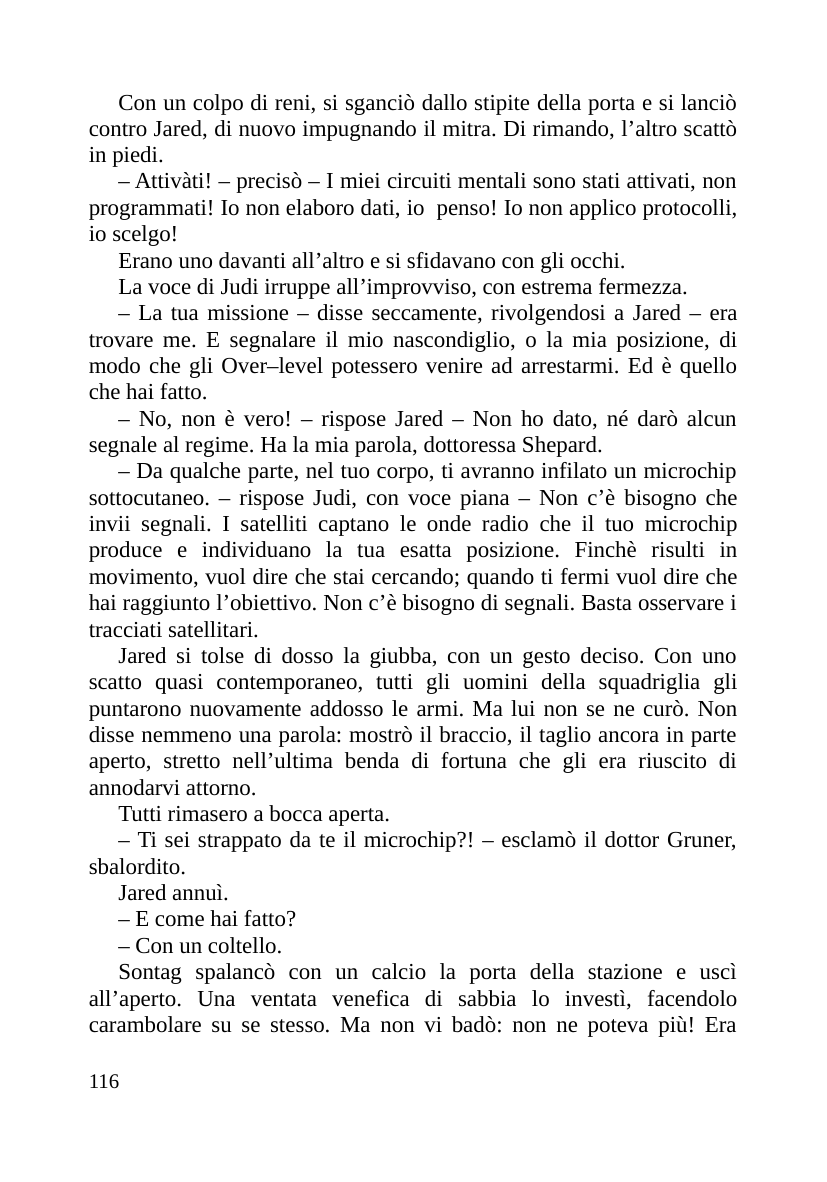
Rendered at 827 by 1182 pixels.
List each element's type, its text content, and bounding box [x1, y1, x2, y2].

text – No, non è vero! – rispose Jared – Non ho dato, né darò alcun segnale al regime. Ha la mia parola, dottoressa Shepard. [88, 405, 738, 457]
text – E come hai fatto? [88, 906, 738, 932]
text – Attivàti! – precisò – I miei circuiti mentali sono stati attivati, non programmati! Io non elaboro dati, io penso! Io non applico protocolli, io scelgo! [88, 168, 738, 247]
text Jared si tolse di dosso la giubba, con un gesto deciso. Con uno scatto quasi contemporaneo, tutti gli uomini della squadriglia gli puntarono nuovamente addosso le armi. Ma lui non se ne curò. Non disse nemmeno una parola: mostrò il braccio, il taglio ancora in parte aperto, stretto nell’ultima benda di fortuna che gli era riuscito di annodarvi attorno. [88, 642, 738, 800]
text La voce di Judi irruppe all’improvviso, con estrema fermezza. [88, 273, 738, 299]
text – La tua missione – disse seccamente, rivolgendosi a Jared – era trovare me. E segnalare il mio nascondiglio, o la mia posizione, di modo che gli Over–level potessero venire ad arrestarmi. Ed è quello che hai fatto. [88, 299, 738, 405]
text Jared annuì. [88, 879, 738, 906]
text Sontag spalancò con un calcio la porta della stazione e uscì all’aperto. Una ventata venefica di sabbia lo investì, facendolo carambolare su se stesso. Ma non vi badò: non ne poteva più! Era [88, 958, 738, 1037]
text Tutti rimasero a bocca aperta. [88, 800, 738, 826]
text Erano uno davanti all’altro e si sfidavano con gli occhi. [88, 247, 738, 273]
text – Da qualche parte, nel tuo corpo, ti avranno infilato un microchip sottocutaneo. – rispose Judi, con voce piana – Non c’è bisogno che invii segnali. I satelliti captano le onde radio che il tuo microchip produce e individuano la tua esatta posizione. Finchè risulti in movimento, vuol dire che stai cercando; quando ti fermi vuol dire che hai raggiunto l’obiettivo. Non c’è bisogno di segnali. Basta osservare i tracciati satellitari. [88, 457, 738, 642]
text – Con un coltello. [88, 932, 738, 958]
text – Ti sei strappato da te il microchip?! – esclamò il dottor Gruner, sbalordito. [88, 826, 738, 879]
text Con un colpo di reni, si sganciò dallo stipite della porta e si lanciò contro Jared, di nuovo impugnando il mitra. Di rimando, l’altro scattò in piedi. [88, 88, 738, 168]
